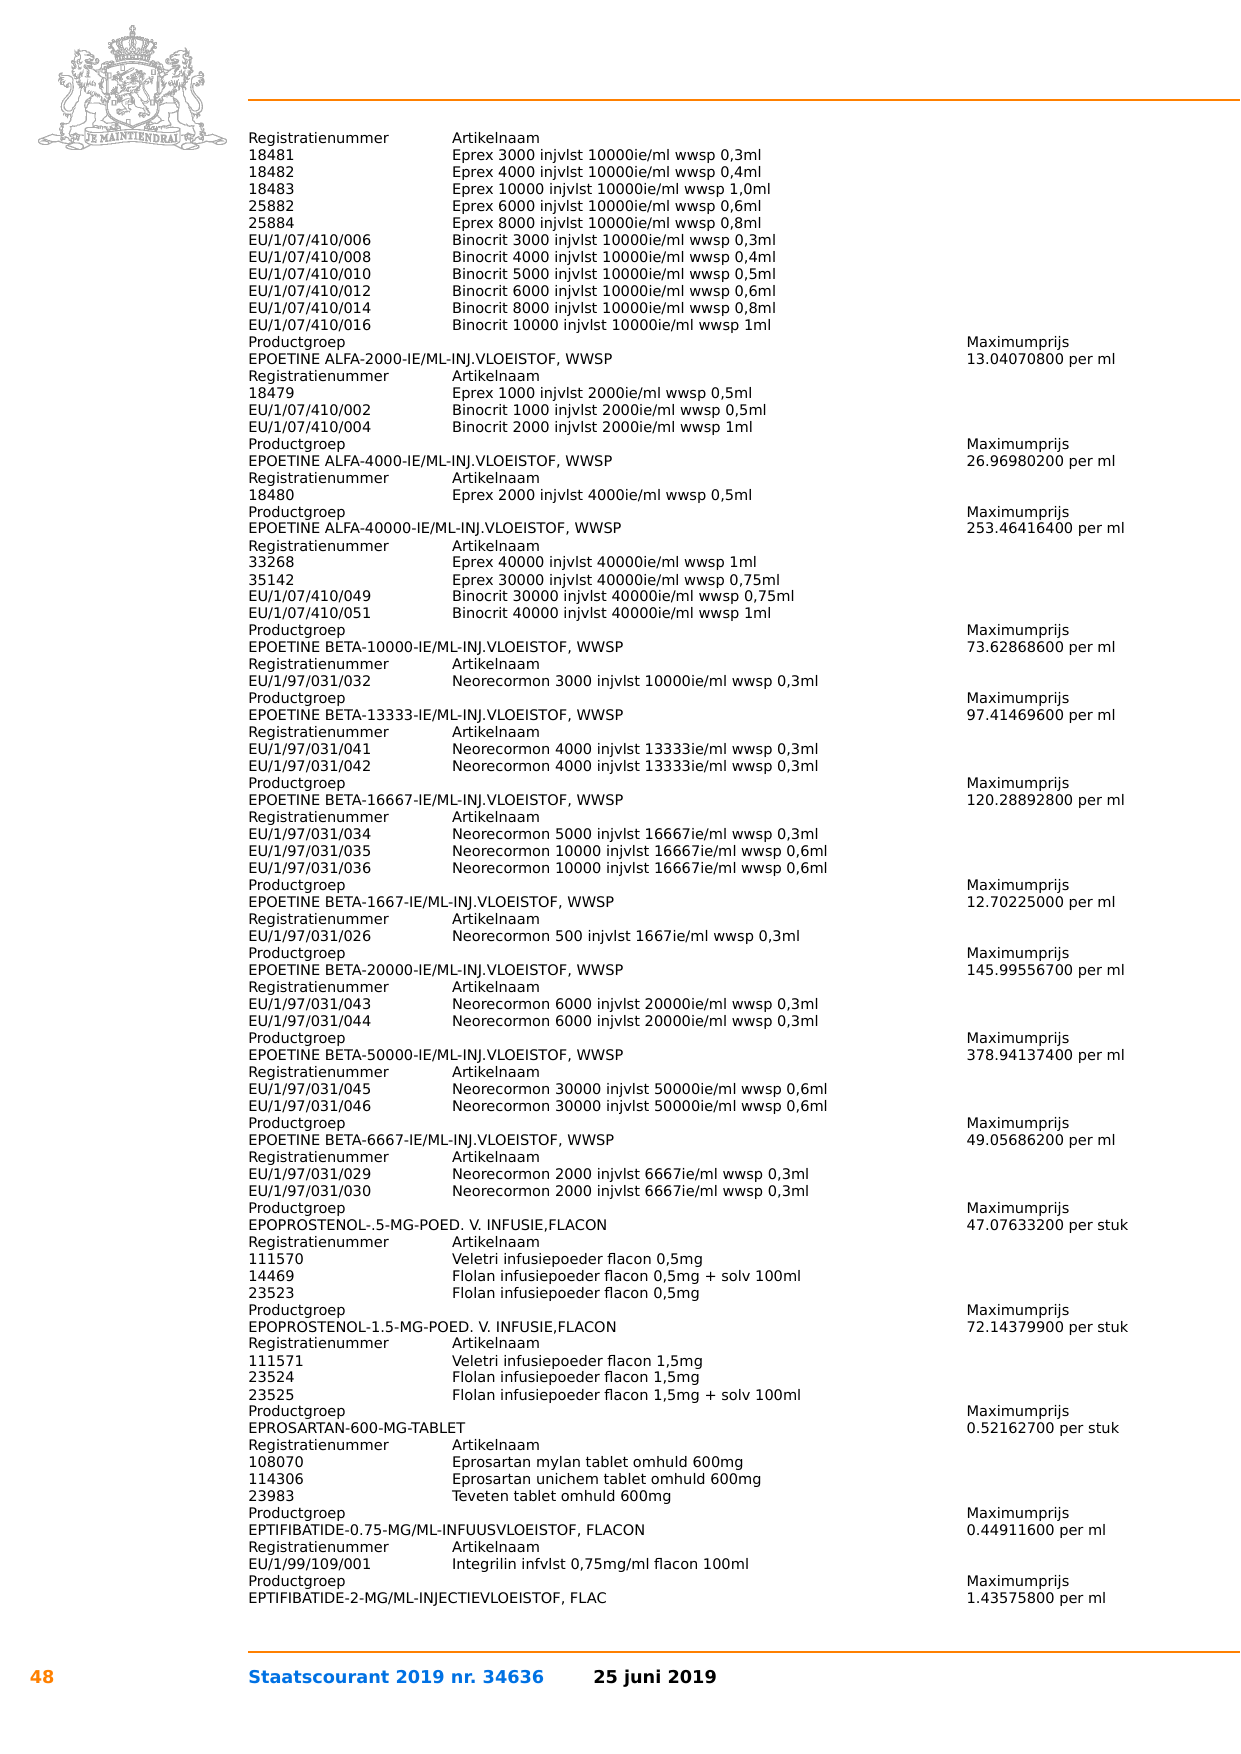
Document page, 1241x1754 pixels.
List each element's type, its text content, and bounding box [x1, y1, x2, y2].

table_cell 23525 [248, 1386, 446, 1403]
table_cell [446, 334, 961, 351]
table_cell [446, 690, 961, 707]
table_cell [961, 1251, 1163, 1267]
table_cell [961, 181, 1163, 198]
table_cell [961, 368, 1163, 384]
table_cell EU/1/99/109/001 [248, 1556, 446, 1573]
table_cell Maximumprijs [961, 1403, 1163, 1420]
table_cell [961, 996, 1163, 1013]
table_cell [446, 1403, 961, 1420]
table_cell 25882 [248, 198, 446, 215]
table_cell Artikelnaam [446, 1335, 961, 1352]
table_cell Neorecormon 500 injvlst 1667ie/ml wwsp 0,3ml [446, 928, 961, 945]
table_cell Productgroep [248, 334, 446, 351]
table_cell Registratienummer [248, 130, 446, 147]
table_cell EU/1/07/410/002 [248, 402, 446, 418]
table_cell [446, 1115, 961, 1132]
table_cell EPOETINE BETA-10000-IE/ML-INJ.VLOEISTOF, WWSP [248, 639, 961, 656]
table_cell 378.94137400 per ml [961, 1047, 1163, 1064]
table_cell Flolan infusiepoeder flacon 1,5mg + solv 100ml [446, 1386, 961, 1403]
table_cell Binocrit 1000 injvlst 2000ie/ml wwsp 0,5ml [446, 402, 961, 418]
table_cell [961, 758, 1163, 775]
table_cell Binocrit 30000 injvlst 40000ie/ml wwsp 0,75ml [446, 588, 961, 605]
table_cell [961, 1369, 1163, 1386]
table_cell Artikelnaam [446, 538, 961, 554]
table_cell Teveten tablet omhuld 600mg [446, 1488, 961, 1505]
table_cell [961, 164, 1163, 181]
table_cell 18483 [248, 181, 446, 198]
table_cell EPOETINE BETA-13333-IE/ML-INJ.VLOEISTOF, WWSP [248, 707, 961, 724]
table_cell 73.62868600 per ml [961, 639, 1163, 656]
table_cell Artikelnaam [446, 1539, 961, 1556]
table_cell Eprex 10000 injvlst 10000ie/ml wwsp 1,0ml [446, 181, 961, 198]
table_cell Artikelnaam [446, 130, 961, 147]
table_cell [446, 877, 961, 894]
table_cell Eprex 30000 injvlst 40000ie/ml wwsp 0,75ml [446, 571, 961, 588]
table_cell [961, 656, 1163, 673]
table_cell Artikelnaam [446, 1149, 961, 1166]
table_cell EU/1/07/410/012 [248, 283, 446, 300]
table_cell [961, 1166, 1163, 1183]
table_cell Neorecormon 30000 injvlst 50000ie/ml wwsp 0,6ml [446, 1081, 961, 1098]
table_cell Binocrit 5000 injvlst 10000ie/ml wwsp 0,5ml [446, 266, 961, 283]
table_cell Binocrit 4000 injvlst 10000ie/ml wwsp 0,4ml [446, 249, 961, 266]
table_cell EU/1/97/031/030 [248, 1183, 446, 1199]
table_cell Productgroep [248, 877, 446, 894]
table_cell [961, 1437, 1163, 1454]
table_cell Registratienummer [248, 724, 446, 741]
table_cell [446, 1301, 961, 1318]
table_cell Binocrit 40000 injvlst 40000ie/ml wwsp 1ml [446, 605, 961, 622]
table_cell EU/1/97/031/042 [248, 758, 446, 775]
table_cell EU/1/07/410/051 [248, 605, 446, 622]
table_cell [446, 436, 961, 452]
table_cell Eprex 4000 injvlst 10000ie/ml wwsp 0,4ml [446, 164, 961, 181]
table_cell Maximumprijs [961, 1200, 1163, 1217]
table_cell Productgroep [248, 775, 446, 792]
table_cell 111571 [248, 1353, 446, 1369]
table_cell [961, 198, 1163, 215]
table_cell [961, 130, 1163, 147]
table_cell [961, 673, 1163, 690]
table_cell 26.96980200 per ml [961, 453, 1163, 469]
table_cell [446, 1200, 961, 1217]
table_cell [961, 724, 1163, 741]
table_cell [961, 809, 1163, 826]
table_cell [961, 1268, 1163, 1284]
table_cell Eprosartan mylan tablet omhuld 600mg [446, 1454, 961, 1471]
table_cell 18481 [248, 147, 446, 164]
table_cell 14469 [248, 1268, 446, 1284]
table_cell [961, 1064, 1163, 1081]
table_cell Maximumprijs [961, 1301, 1163, 1318]
table_cell [961, 928, 1163, 945]
table_cell Registratienummer [248, 368, 446, 384]
table_cell [961, 979, 1163, 996]
table_cell Maximumprijs [961, 775, 1163, 792]
table_cell Maximumprijs [961, 877, 1163, 894]
table_cell 111570 [248, 1251, 446, 1267]
table_cell [961, 1539, 1163, 1556]
table_cell [961, 1098, 1163, 1115]
table_cell EPOETINE ALFA-2000-IE/ML-INJ.VLOEISTOF, WWSP [248, 351, 961, 368]
table_cell [961, 1556, 1163, 1573]
table_cell Neorecormon 5000 injvlst 16667ie/ml wwsp 0,3ml [446, 826, 961, 843]
table_cell Registratienummer [248, 538, 446, 554]
table_cell 18480 [248, 486, 446, 503]
table_cell EU/1/97/031/045 [248, 1081, 446, 1098]
table_cell [961, 283, 1163, 300]
table_cell Registratienummer [248, 1539, 446, 1556]
table_cell Maximumprijs [961, 1115, 1163, 1132]
table_cell Binocrit 2000 injvlst 2000ie/ml wwsp 1ml [446, 419, 961, 436]
table_cell Productgroep [248, 1403, 446, 1420]
table_cell 33268 [248, 554, 446, 571]
table_cell EU/1/97/031/046 [248, 1098, 446, 1115]
table_cell Maximumprijs [961, 690, 1163, 707]
table_cell Maximumprijs [961, 1573, 1163, 1590]
table_cell Productgroep [248, 1115, 446, 1132]
table_cell EPOETINE ALFA-4000-IE/ML-INJ.VLOEISTOF, WWSP [248, 453, 961, 469]
table_cell Registratienummer [248, 809, 446, 826]
table_cell Registratienummer [248, 1064, 446, 1081]
table_cell Neorecormon 2000 injvlst 6667ie/ml wwsp 0,3ml [446, 1183, 961, 1199]
table_cell [961, 1386, 1163, 1403]
table_cell 47.07633200 per stuk [961, 1217, 1163, 1233]
table_cell Neorecormon 10000 injvlst 16667ie/ml wwsp 0,6ml [446, 860, 961, 877]
table_cell Registratienummer [248, 470, 446, 486]
table_cell EU/1/97/031/029 [248, 1166, 446, 1183]
table_cell Veletri infusiepoeder flacon 0,5mg [446, 1251, 961, 1267]
table_cell [961, 860, 1163, 877]
table_cell EPOETINE BETA-20000-IE/ML-INJ.VLOEISTOF, WWSP [248, 962, 961, 979]
table_cell 72.14379900 per stuk [961, 1319, 1163, 1335]
table_cell EU/1/97/031/026 [248, 928, 446, 945]
table_cell [961, 588, 1163, 605]
table_cell 108070 [248, 1454, 446, 1471]
table_cell EU/1/07/410/008 [248, 249, 446, 266]
table_cell [961, 1183, 1163, 1199]
table_cell [961, 419, 1163, 436]
table_cell Neorecormon 2000 injvlst 6667ie/ml wwsp 0,3ml [446, 1166, 961, 1183]
table_cell Binocrit 3000 injvlst 10000ie/ml wwsp 0,3ml [446, 232, 961, 249]
table_cell [961, 266, 1163, 283]
table_cell [961, 1013, 1163, 1030]
table_cell 49.05686200 per ml [961, 1132, 1163, 1149]
table_cell EPOPROSTENOL-.5-MG-POED. V. INFUSIE,FLACON [248, 1217, 961, 1233]
table_cell EU/1/97/031/032 [248, 673, 446, 690]
table_cell [961, 1285, 1163, 1301]
table_cell Registratienummer [248, 1437, 446, 1454]
table_cell 97.41469600 per ml [961, 707, 1163, 724]
table_cell [961, 147, 1163, 164]
table_cell [961, 300, 1163, 317]
table_cell Integrilin infvlst 0,75mg/ml flacon 100ml [446, 1556, 961, 1573]
table_cell Binocrit 8000 injvlst 10000ie/ml wwsp 0,8ml [446, 300, 961, 317]
table_cell Artikelnaam [446, 470, 961, 486]
table_cell [961, 538, 1163, 554]
table_cell EU/1/07/410/014 [248, 300, 446, 317]
table_cell [446, 945, 961, 962]
table_cell EU/1/97/031/041 [248, 741, 446, 758]
table_cell Artikelnaam [446, 911, 961, 928]
table_cell Eprex 1000 injvlst 2000ie/ml wwsp 0,5ml [446, 385, 961, 402]
table_cell [961, 843, 1163, 860]
table_cell Artikelnaam [446, 1437, 961, 1454]
table_cell EPOPROSTENOL-1.5-MG-POED. V. INFUSIE,FLACON [248, 1319, 961, 1335]
table_cell Productgroep [248, 1030, 446, 1047]
table_cell Neorecormon 3000 injvlst 10000ie/ml wwsp 0,3ml [446, 673, 961, 690]
table_cell [961, 1335, 1163, 1352]
table_cell EU/1/07/410/016 [248, 317, 446, 334]
table_cell Productgroep [248, 1573, 446, 1590]
table_cell Registratienummer [248, 979, 446, 996]
table_cell 35142 [248, 571, 446, 588]
table_cell Maximumprijs [961, 945, 1163, 962]
table_cell Neorecormon 4000 injvlst 13333ie/ml wwsp 0,3ml [446, 741, 961, 758]
table_cell Eprex 8000 injvlst 10000ie/ml wwsp 0,8ml [446, 215, 961, 232]
table_cell Artikelnaam [446, 368, 961, 384]
table_cell [961, 826, 1163, 843]
table_cell [961, 385, 1163, 402]
table_cell 114306 [248, 1471, 446, 1488]
table_cell Maximumprijs [961, 1505, 1163, 1522]
table_cell EPOETINE BETA-50000-IE/ML-INJ.VLOEISTOF, WWSP [248, 1047, 961, 1064]
table_cell [446, 1573, 961, 1590]
table_cell Neorecormon 6000 injvlst 20000ie/ml wwsp 0,3ml [446, 996, 961, 1013]
table_cell Maximumprijs [961, 622, 1163, 639]
table_cell [961, 911, 1163, 928]
table_cell 23983 [248, 1488, 446, 1505]
table_cell Productgroep [248, 436, 446, 452]
table_cell EU/1/07/410/010 [248, 266, 446, 283]
table_cell EPOETINE BETA-16667-IE/ML-INJ.VLOEISTOF, WWSP [248, 792, 961, 809]
table_cell Registratienummer [248, 1149, 446, 1166]
table_cell Neorecormon 6000 injvlst 20000ie/ml wwsp 0,3ml [446, 1013, 961, 1030]
table_cell EU/1/07/410/004 [248, 419, 446, 436]
table_cell Productgroep [248, 945, 446, 962]
table_cell Registratienummer [248, 1335, 446, 1352]
table_cell Maximumprijs [961, 504, 1163, 520]
table_cell Neorecormon 4000 injvlst 13333ie/ml wwsp 0,3ml [446, 758, 961, 775]
table_cell 1.43575800 per ml [961, 1590, 1163, 1607]
table_cell Flolan infusiepoeder flacon 1,5mg [446, 1369, 961, 1386]
table_cell [961, 1081, 1163, 1098]
table_cell EU/1/97/031/035 [248, 843, 446, 860]
table_cell Maximumprijs [961, 1030, 1163, 1047]
table_cell EPTIFIBATIDE-2-MG/ML-INJECTIEVLOEISTOF, FLAC [248, 1590, 961, 1607]
table_cell [961, 554, 1163, 571]
table_cell Artikelnaam [446, 656, 961, 673]
table_cell 120.28892800 per ml [961, 792, 1163, 809]
table_cell [961, 232, 1163, 249]
table_cell Productgroep [248, 1301, 446, 1318]
table_cell Artikelnaam [446, 724, 961, 741]
table_cell 12.70225000 per ml [961, 894, 1163, 911]
table_cell Registratienummer [248, 911, 446, 928]
table_cell Eprex 6000 injvlst 10000ie/ml wwsp 0,6ml [446, 198, 961, 215]
table_cell 253.46416400 per ml [961, 520, 1163, 537]
table_cell [446, 1505, 961, 1522]
table_cell [961, 470, 1163, 486]
table_cell EPROSARTAN-600-MG-TABLET [248, 1420, 961, 1437]
table_cell [961, 1488, 1163, 1505]
table_cell EU/1/97/031/034 [248, 826, 446, 843]
table_cell EPOETINE BETA-1667-IE/ML-INJ.VLOEISTOF, WWSP [248, 894, 961, 911]
table_cell Eprosartan unichem tablet omhuld 600mg [446, 1471, 961, 1488]
table_cell Flolan infusiepoeder flacon 0,5mg [446, 1285, 961, 1301]
table_cell [961, 571, 1163, 588]
table_cell [446, 775, 961, 792]
table_cell [961, 605, 1163, 622]
table_cell EPOETINE BETA-6667-IE/ML-INJ.VLOEISTOF, WWSP [248, 1132, 961, 1149]
table_cell 23523 [248, 1285, 446, 1301]
table_cell 0.44911600 per ml [961, 1522, 1163, 1539]
table_cell EU/1/97/031/044 [248, 1013, 446, 1030]
table_cell Artikelnaam [446, 1234, 961, 1251]
table_cell Productgroep [248, 1200, 446, 1217]
table_cell [961, 1454, 1163, 1471]
table_cell [961, 1234, 1163, 1251]
table_cell EU/1/97/031/043 [248, 996, 446, 1013]
table_cell [961, 317, 1163, 334]
table_cell [961, 402, 1163, 418]
table_cell Artikelnaam [446, 979, 961, 996]
table_cell [961, 1149, 1163, 1166]
table_cell Productgroep [248, 690, 446, 707]
table_cell Maximumprijs [961, 334, 1163, 351]
table_cell 13.04070800 per ml [961, 351, 1163, 368]
table_cell EU/1/97/031/036 [248, 860, 446, 877]
table_cell [446, 504, 961, 520]
table_cell 0.52162700 per stuk [961, 1420, 1163, 1437]
table_cell [961, 1353, 1163, 1369]
table_cell [961, 249, 1163, 266]
picture [38, 25, 227, 150]
table_cell Veletri infusiepoeder flacon 1,5mg [446, 1353, 961, 1369]
table_cell Artikelnaam [446, 809, 961, 826]
table_cell [446, 622, 961, 639]
table_cell 25884 [248, 215, 446, 232]
table_cell 18482 [248, 164, 446, 181]
table_cell EPTIFIBATIDE-0.75-MG/ML-INFUUSVLOEISTOF, FLACON [248, 1522, 961, 1539]
table_cell Neorecormon 10000 injvlst 16667ie/ml wwsp 0,6ml [446, 843, 961, 860]
table_cell [446, 1030, 961, 1047]
table_cell Eprex 2000 injvlst 4000ie/ml wwsp 0,5ml [446, 486, 961, 503]
table_cell Flolan infusiepoeder flacon 0,5mg + solv 100ml [446, 1268, 961, 1284]
table_cell Eprex 3000 injvlst 10000ie/ml wwsp 0,3ml [446, 147, 961, 164]
table_cell [961, 1471, 1163, 1488]
table_cell 23524 [248, 1369, 446, 1386]
table_cell EPOETINE ALFA-40000-IE/ML-INJ.VLOEISTOF, WWSP [248, 520, 961, 537]
table_cell 18479 [248, 385, 446, 402]
table_cell EU/1/07/410/006 [248, 232, 446, 249]
table_cell Neorecormon 30000 injvlst 50000ie/ml wwsp 0,6ml [446, 1098, 961, 1115]
table_cell EU/1/07/410/049 [248, 588, 446, 605]
table_cell Binocrit 10000 injvlst 10000ie/ml wwsp 1ml [446, 317, 961, 334]
table_cell Maximumprijs [961, 436, 1163, 452]
table_cell Productgroep [248, 504, 446, 520]
table_cell Binocrit 6000 injvlst 10000ie/ml wwsp 0,6ml [446, 283, 961, 300]
table_cell Registratienummer [248, 1234, 446, 1251]
table_cell Eprex 40000 injvlst 40000ie/ml wwsp 1ml [446, 554, 961, 571]
table_cell 145.99556700 per ml [961, 962, 1163, 979]
table_cell Productgroep [248, 622, 446, 639]
table_cell [961, 215, 1163, 232]
table_cell [961, 741, 1163, 758]
table_cell [961, 486, 1163, 503]
table_cell Registratienummer [248, 656, 446, 673]
table_cell Productgroep [248, 1505, 446, 1522]
table_cell Artikelnaam [446, 1064, 961, 1081]
